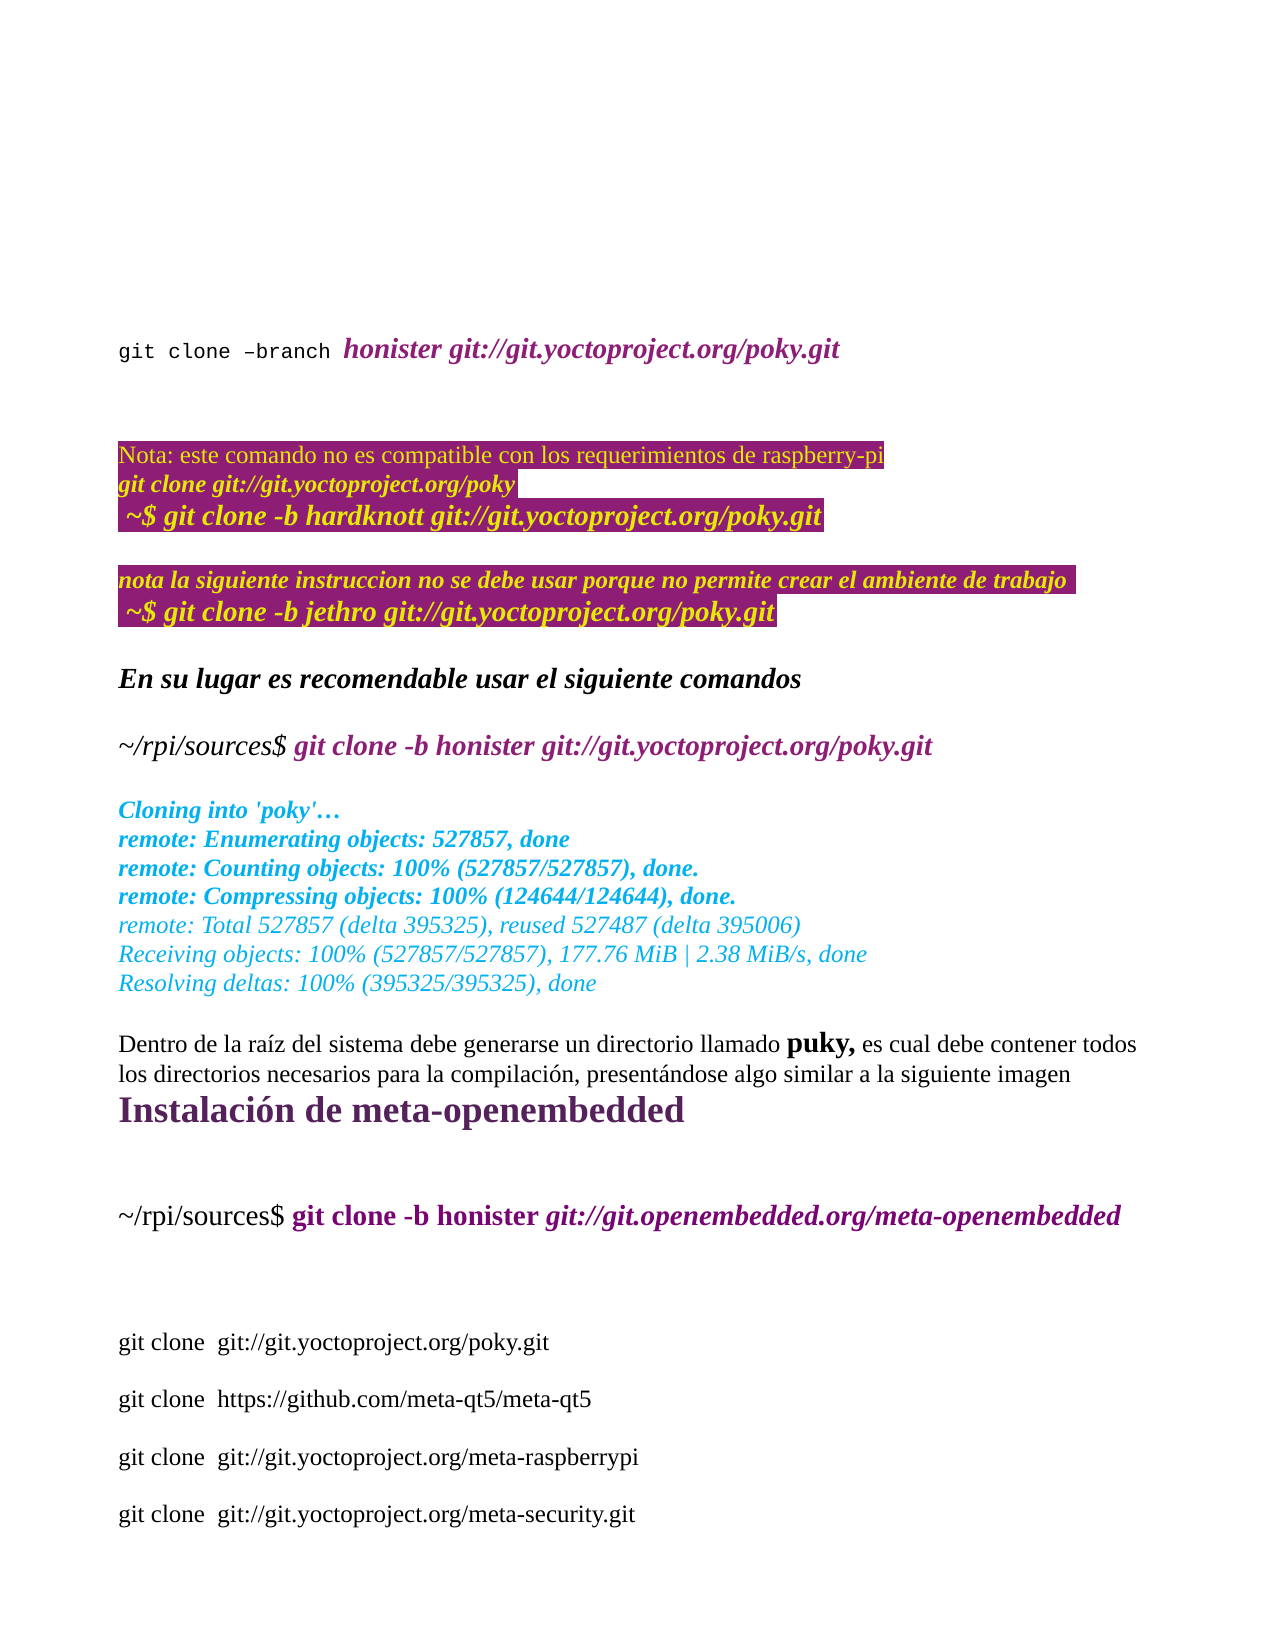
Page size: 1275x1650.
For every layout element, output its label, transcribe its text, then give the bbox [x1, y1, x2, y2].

picture [348, 945, 363, 962]
text remote: Counting objects: 100% (527857/527857), done. [118, 853, 1157, 881]
text git clone git://git.yoctoproject.org/poky [118, 469, 1157, 498]
text git clone https://github.com/meta-qt5/meta-qt5 [118, 1384, 1157, 1413]
text nota la siguiente instruccion no se debe usar porque no permite crear el ambiente de trabajo [118, 565, 1157, 594]
picture [337, 974, 352, 991]
text ~/rpi/sources$ git clone -b honister git://git.yoctoproject.org/poky.git [118, 728, 1157, 762]
text git clone git://git.yoctoproject.org/meta-security.git [118, 1499, 1157, 1528]
text Dentro de la raíz del sistema debe generarse un directorio llamado puky, es cual debe contener todos los directorios necesarios para la compilación, presentándose algo similar a la siguiente imagen [118, 1025, 1157, 1087]
text Instalación de meta-openembedded [118, 1087, 1157, 1131]
text remote: Enumerating objects: 527857, done [118, 824, 1157, 853]
text ~$ git clone -b jethro git://git.yoctoproject.org/poky.git [118, 594, 1157, 627]
text git clone –branch honister git://git.yoctoproject.org/poky.git [118, 331, 1157, 364]
text Resolving deltas: 100% (395325/395325), done [118, 968, 1157, 996]
text En su lugar es recomendable usar el siguiente comandos [118, 661, 1157, 694]
text git clone git://git.yoctoproject.org/poky.git [118, 1327, 1157, 1356]
text Receiving objects: 100% (527857/527857), 177.76 MiB | 2.38 MiB/s, done [118, 939, 1157, 968]
text ~$ git clone -b hardknott git://git.yoctoproject.org/poky.git [118, 498, 1157, 532]
text Cloning into 'poky'… [118, 795, 1157, 824]
text git clone git://git.yoctoproject.org/meta-raspberrypi [118, 1442, 1157, 1471]
text ~/rpi/sources$ git clone -b honister git://git.openembedded.org/meta-openembedded [118, 1198, 1157, 1231]
text Nota: este comando no es compatible con los requerimientos de raspberry-pi [118, 441, 1157, 469]
text remote: Compressing objects: 100% (124644/124644), done. [118, 881, 1157, 910]
text remote: Total 527857 (delta 395325), reused 527487 (delta 395006) [118, 910, 1157, 939]
